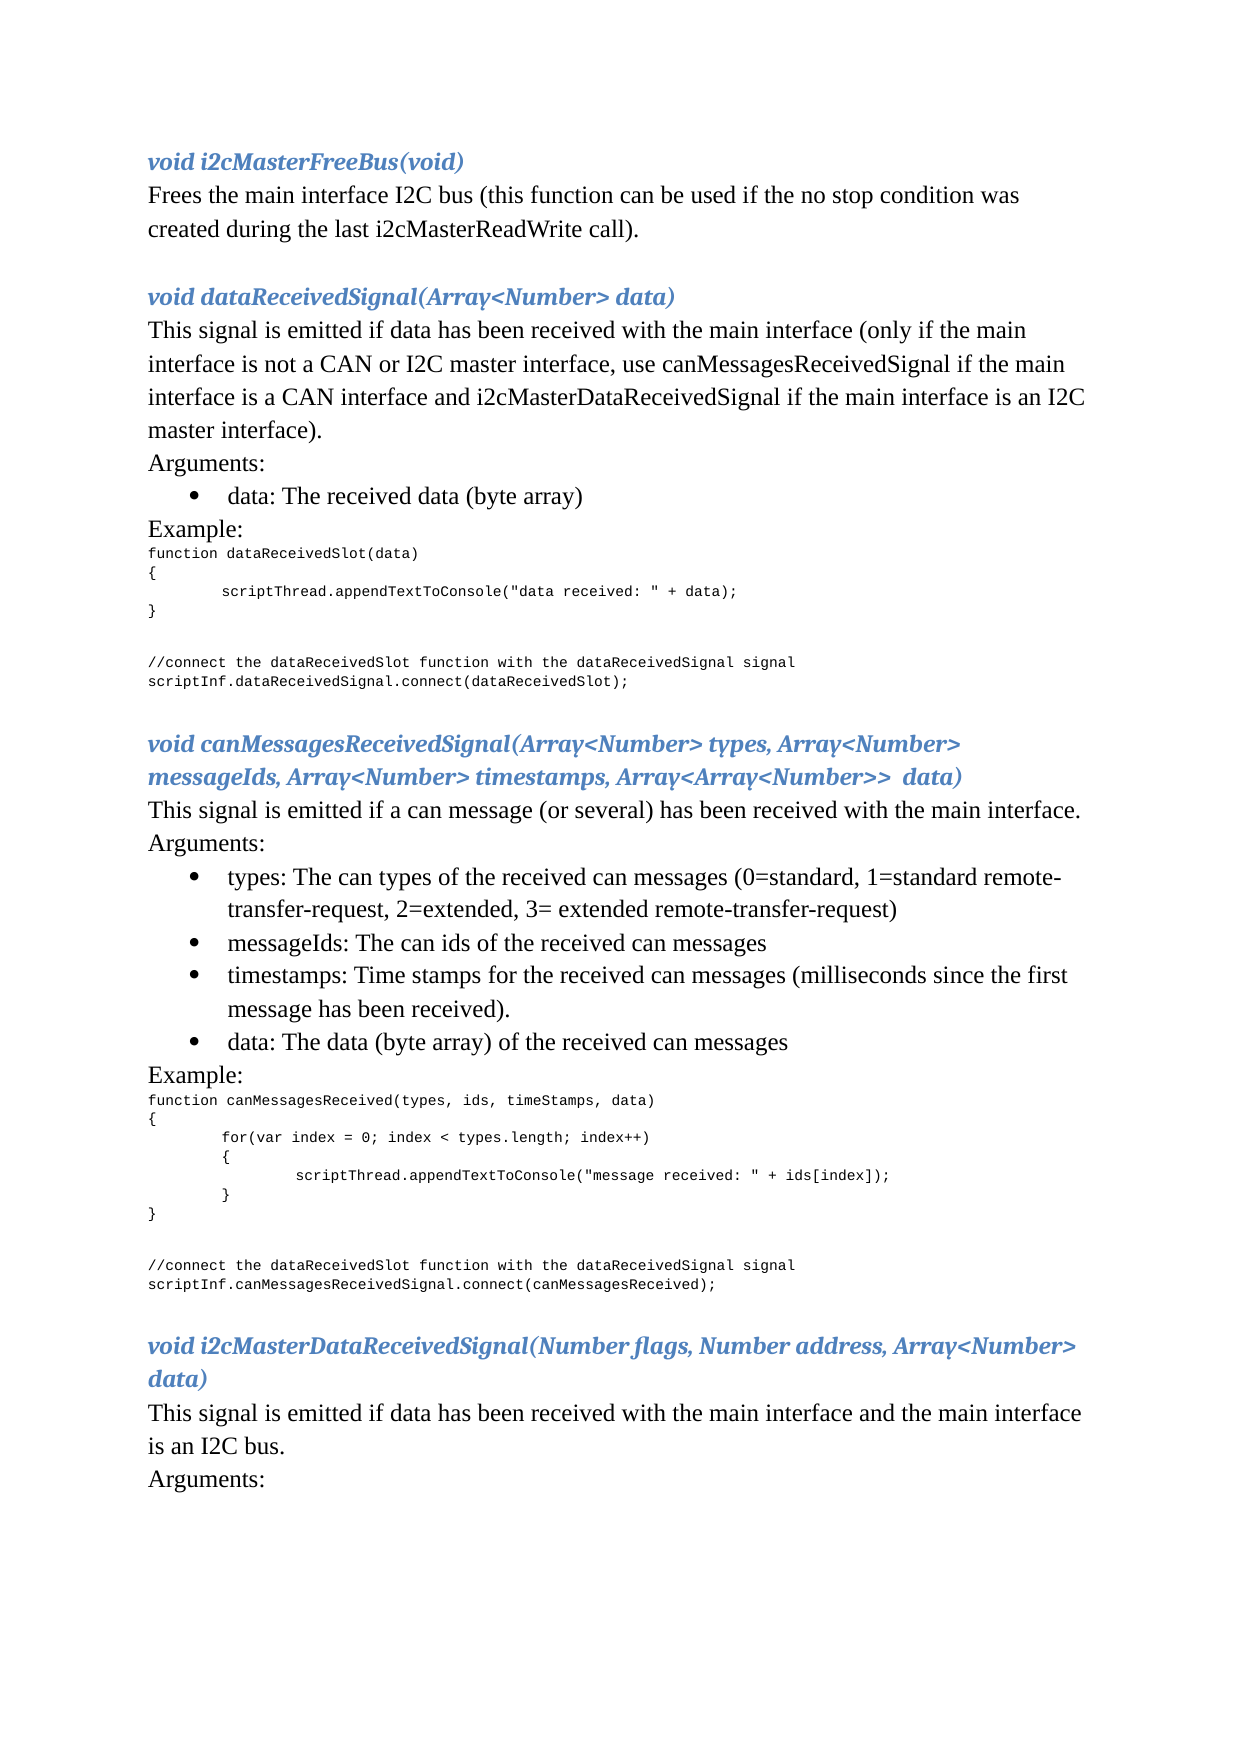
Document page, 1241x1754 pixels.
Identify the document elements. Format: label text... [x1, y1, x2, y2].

text function dataReceivedSlot(data) [148, 547, 1093, 563]
text This signal is emitted if data has been received with the main interface (only if the main interface is not a CAN or I2C master interface, use canMessagesReceivedSignal if the main interface is a CAN interface and i2cMasterDataReceivedSignal if the main interface is an I2C master interface). [148, 316, 1093, 443]
text This signal is emitted if a can message (or several) has been received with the main interface. [148, 796, 1093, 824]
subtitle void i2cMasterDataReceivedSignal(Number flags, Number address, Array<Number> data) [148, 1332, 1093, 1394]
subtitle void i2cMasterFreeBus(void) [148, 148, 1093, 176]
text Frees the main interface I2C bus (this function can be used if the no stop condition was created during the last i2cMasterReadWrite call). [148, 181, 1093, 242]
list types: The can types of the received can messages (0=standard, 1=standard remote-transfer-request, 2=extended, 3= extended remote-transfer-request) [190, 862, 1093, 923]
text Example: [148, 1060, 1093, 1088]
text scriptInf.canMessagesReceivedSignal.connect(canMessagesReceived); [148, 1277, 1093, 1294]
subtitle void dataReceivedSignal(Array<Number> data) [148, 283, 1093, 311]
list data: The received data (byte array) [190, 481, 1093, 509]
text Arguments: [148, 1464, 1093, 1493]
list timestamps: Time stamps for the received can messages (milliseconds since the first message has been received). [190, 961, 1093, 1022]
text scriptThread.appendTextToConsole("data received: " + data); [148, 585, 1093, 601]
text { [148, 1112, 1093, 1128]
subtitle void canMessagesReceivedSignal(Array<Number> types, Array<Number> messageIds, Array<Number> timestamps, Array<Array<Number>> data) [148, 729, 1093, 791]
text } [148, 604, 1093, 620]
text //connect the dataReceivedSlot function with the dataReceivedSignal signal [148, 1258, 1093, 1275]
text Example: [148, 514, 1093, 542]
text scriptThread.appendTextToConsole("message received: " + ids[index]); [148, 1168, 1093, 1185]
text scriptInf.dataReceivedSignal.connect(dataReceivedSlot); [148, 674, 1093, 691]
text { [148, 566, 1093, 582]
text } [148, 1206, 1093, 1223]
text function canMessagesReceived(types, ids, timeStamps, data) [148, 1093, 1093, 1109]
list messageIds: The can ids of the received can messages [190, 928, 1093, 956]
text //connect the dataReceivedSlot function with the dataReceivedSignal signal [148, 656, 1093, 672]
text Arguments: [148, 828, 1093, 857]
text This signal is emitted if data has been received with the main interface and the main interface is an I2C bus. [148, 1398, 1093, 1460]
text { [148, 1149, 1093, 1166]
text Arguments: [148, 448, 1093, 476]
list data: The data (byte array) of the received can messages [190, 1027, 1093, 1055]
text for(var index = 0; index < types.length; index++) [148, 1131, 1093, 1147]
text } [148, 1187, 1093, 1204]
